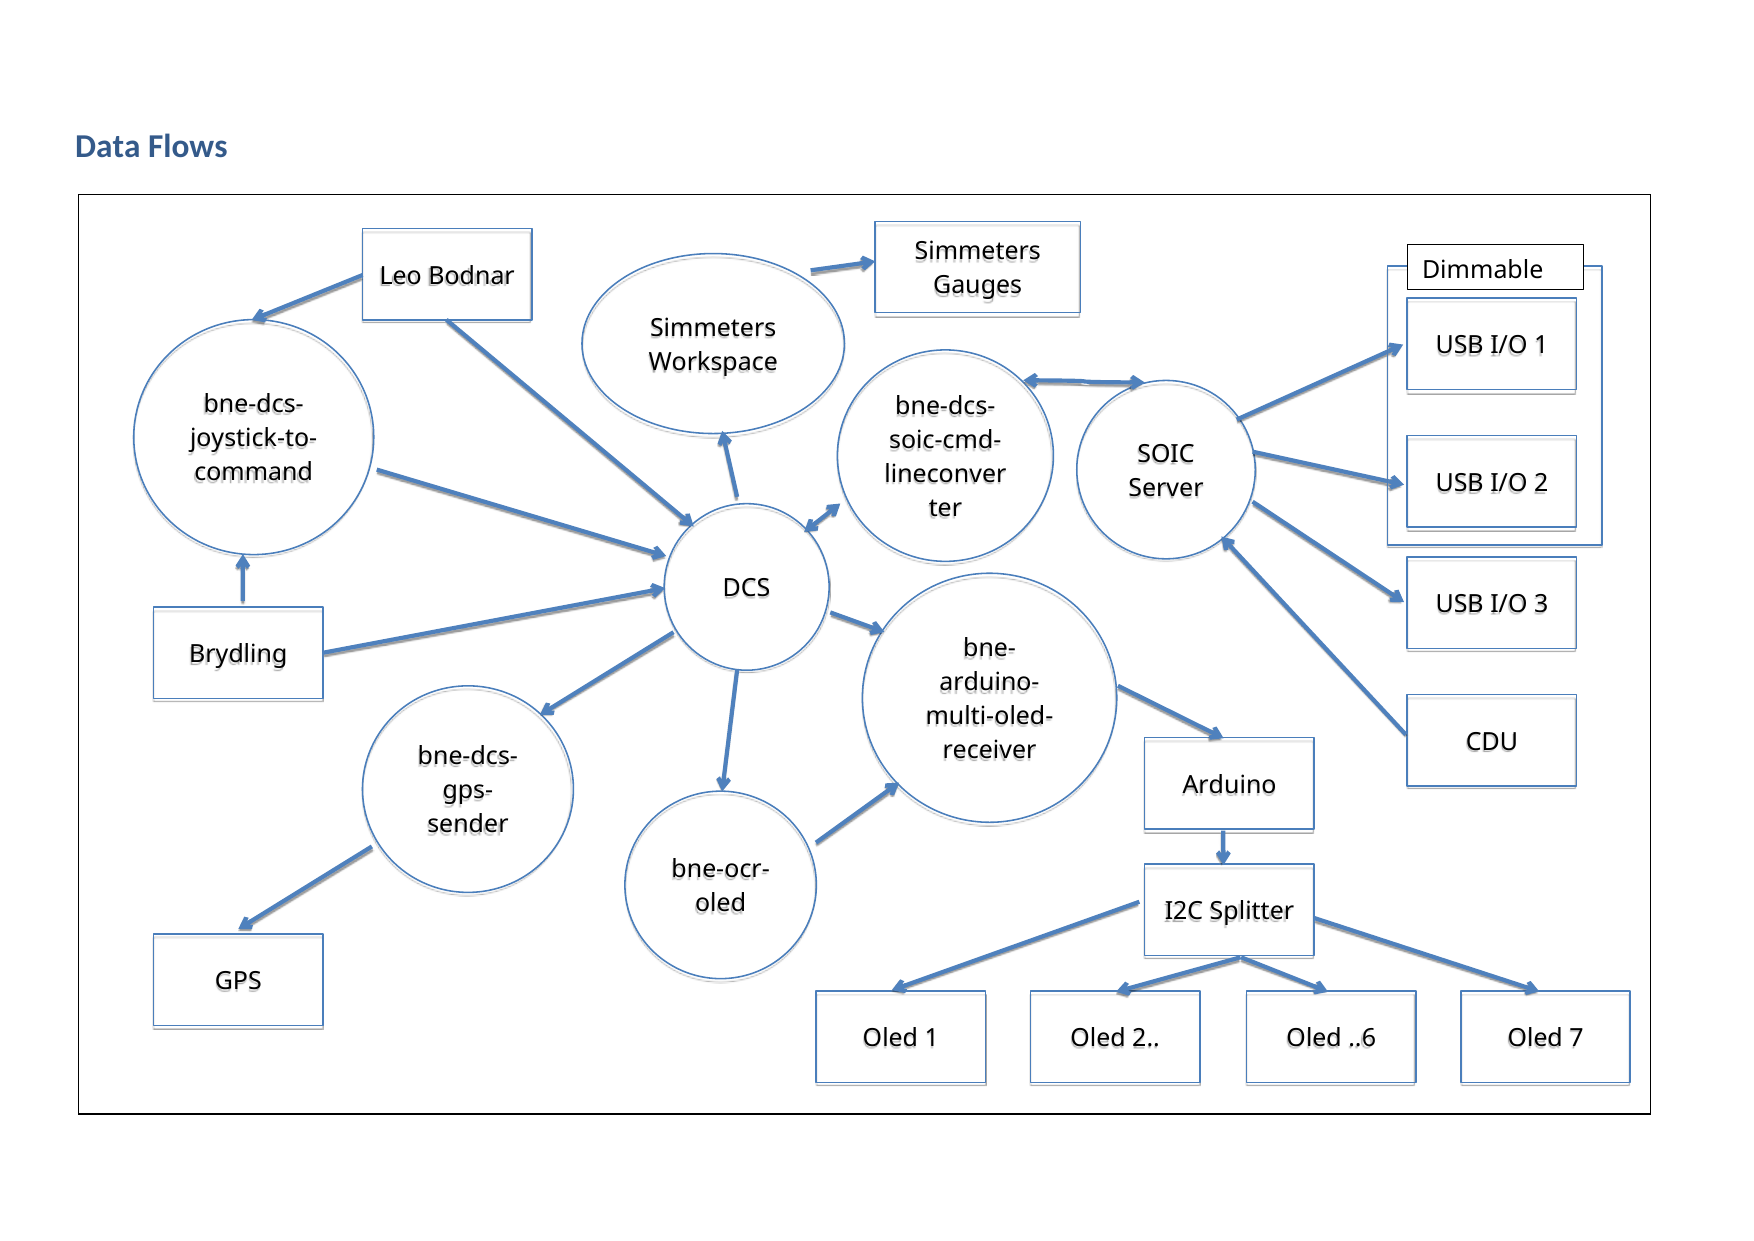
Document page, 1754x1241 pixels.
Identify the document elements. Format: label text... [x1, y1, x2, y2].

subtitle Data Flows [75, 125, 1679, 166]
